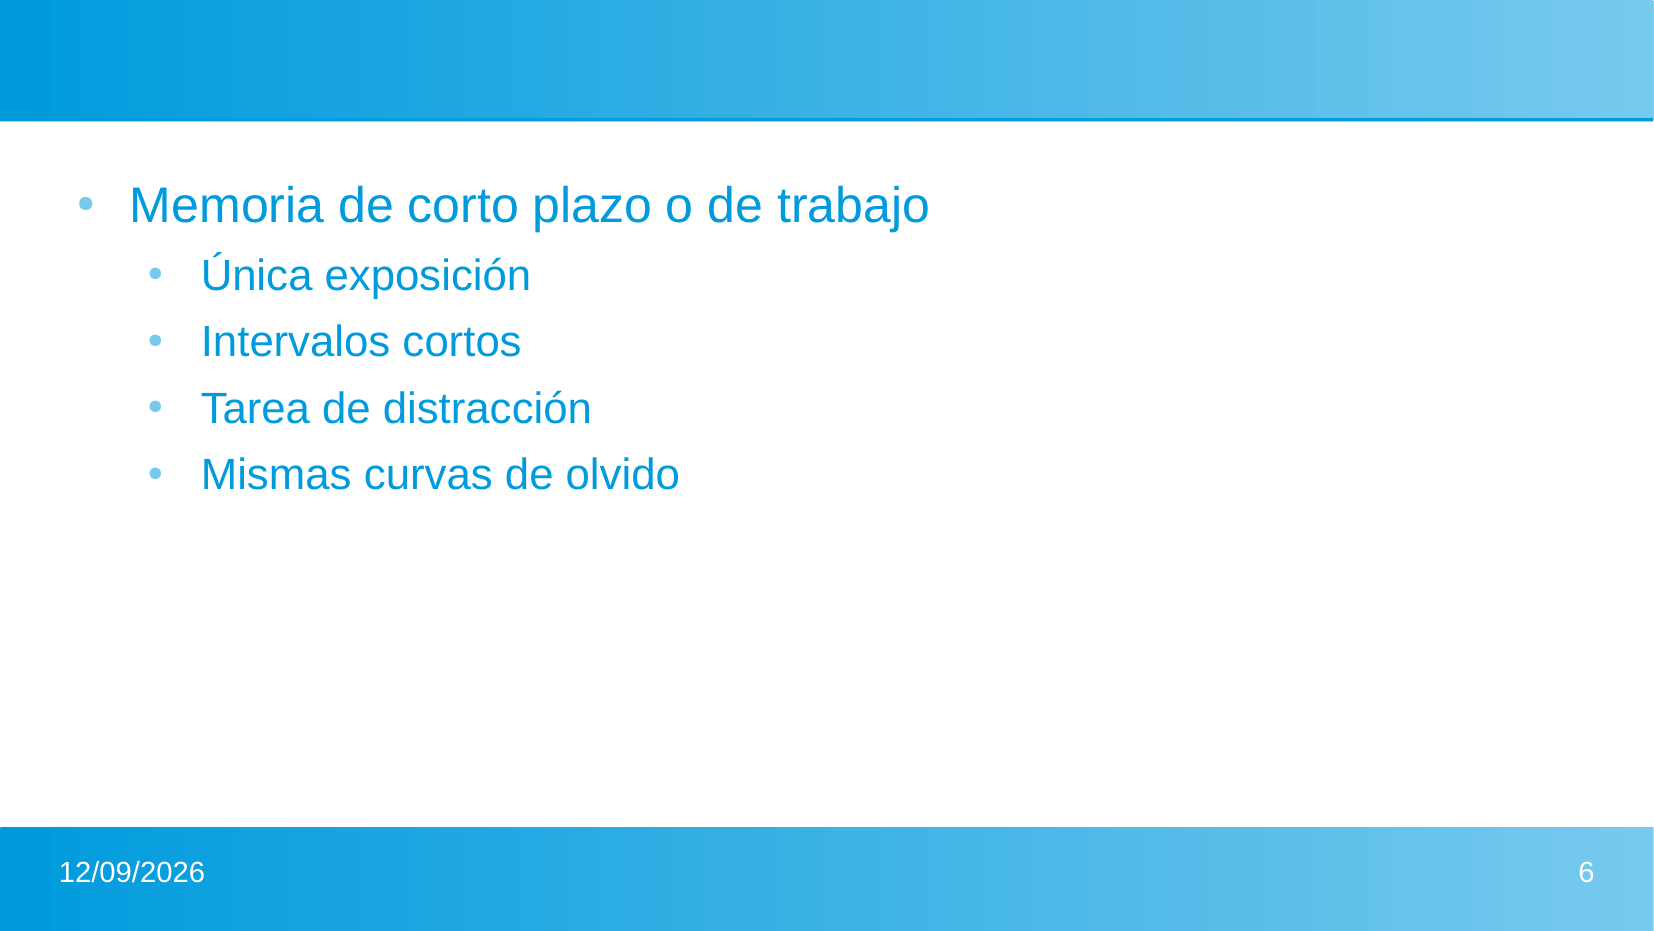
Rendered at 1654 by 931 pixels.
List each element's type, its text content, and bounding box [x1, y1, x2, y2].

list Memoria de corto plazo o de trabajo Única exposición Intervalos cortos Tarea de distracción Mismas curvas de olvido [59, 177, 1595, 768]
